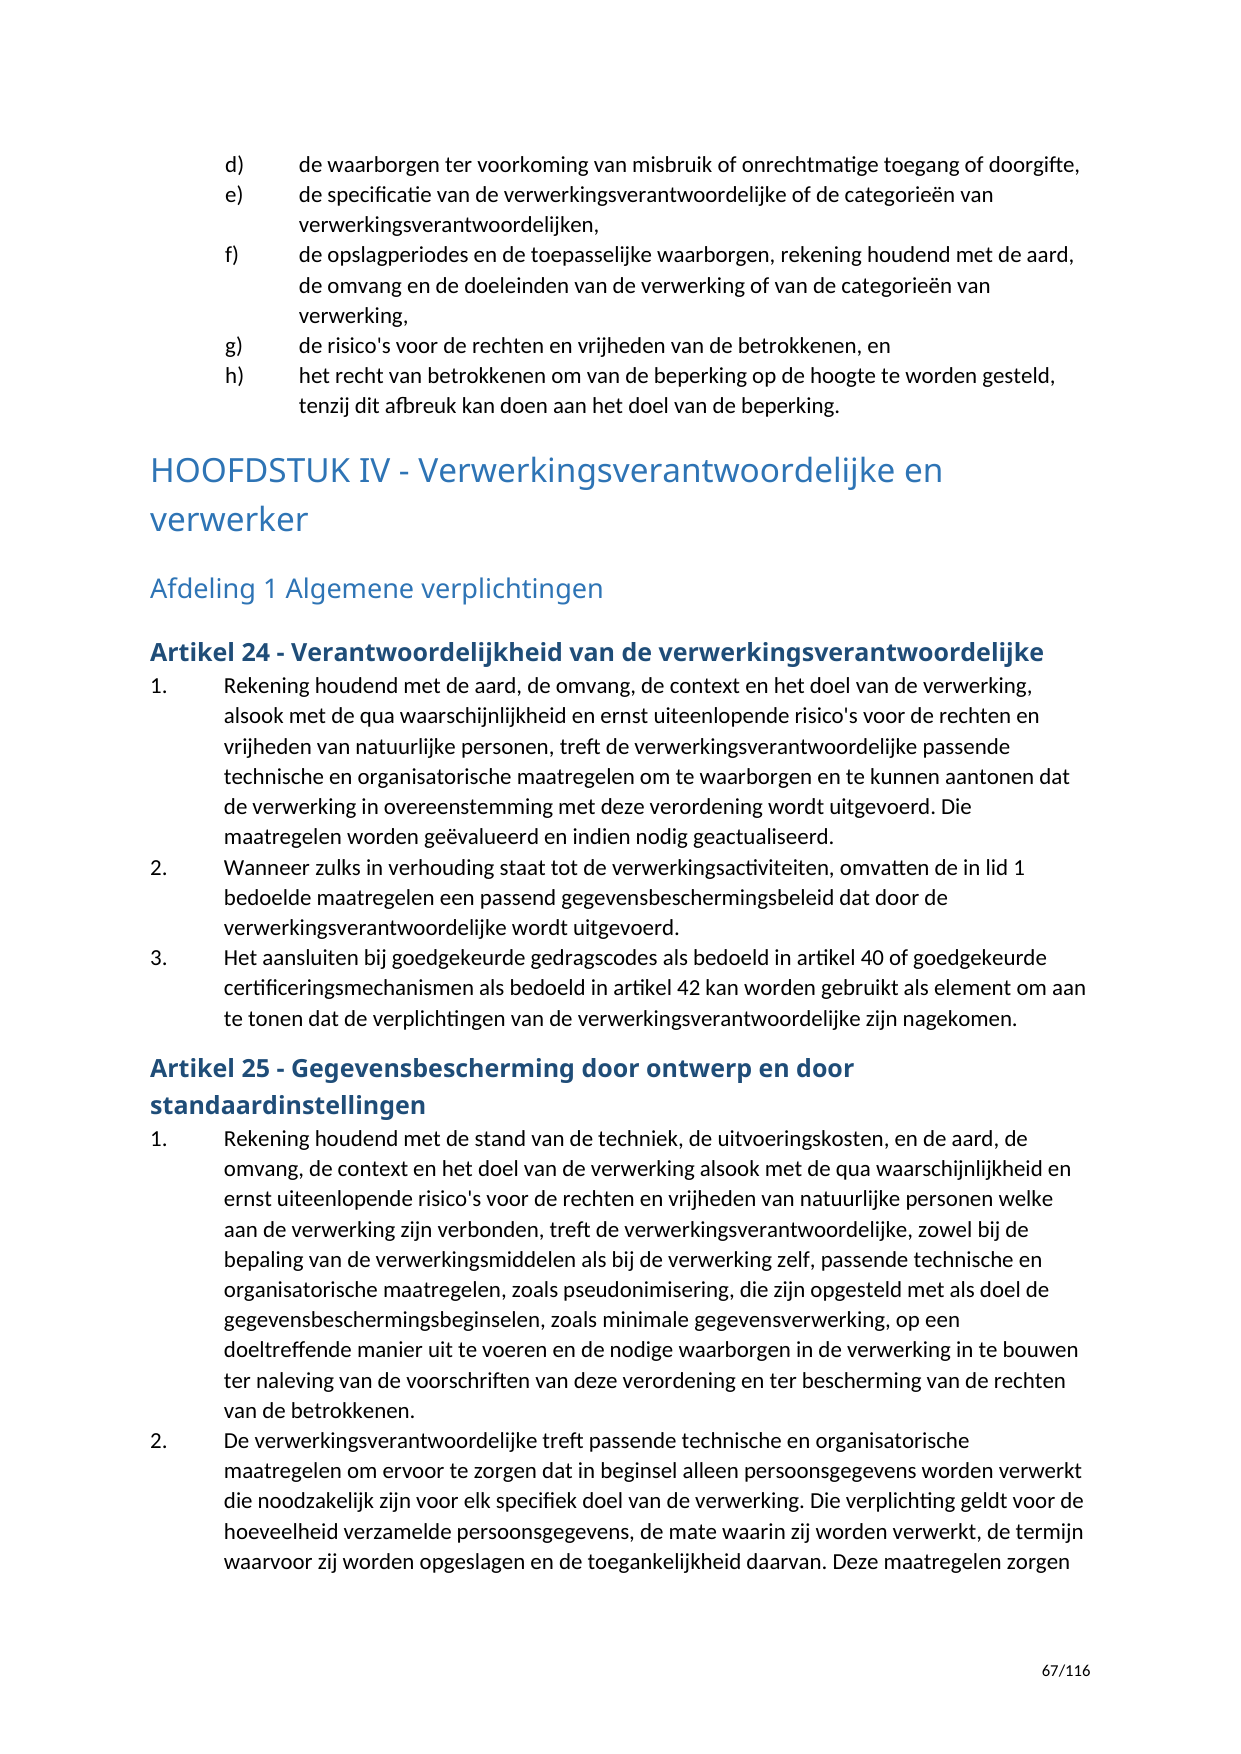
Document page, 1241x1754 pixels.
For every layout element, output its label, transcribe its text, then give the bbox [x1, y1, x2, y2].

list De verwerkingsverantwoordelijke treft passende technische en organisatorische maatregelen om ervoor te zorgen dat in beginsel alleen persoonsgegevens worden verwerkt die noodzakelijk zijn voor elk specifiek doel van de verwerking. Die verplichting geldt voor de hoeveelheid verzamelde persoonsgegevens, de mate waarin zij worden verwerkt, de termijn waarvoor zij worden opgeslagen en de toegankelijkheid daarvan. Deze maatregelen zorgen [150, 1426, 1090, 1575]
list het recht van betrokkenen om van de beperking op de hoogte te worden gesteld, tenzij dit afbreuk kan doen aan het doel van de beperking. [225, 361, 1090, 420]
list Rekening houdend met de aard, de omvang, de context en het doel van de verwerking, alsook met de qua waarschijnlijkheid en ernst uiteenlopende risico's voor de rechten en vrijheden van natuurlijke personen, treft de verwerkingsverantwoordelijke passende technische en organisatorische maatregelen om te waarborgen en te kunnen aantonen dat de verwerking in overeenstemming met deze verordening wordt uitgevoerd. Die maatregelen worden geëvalueerd en indien nodig geactualiseerd. [150, 671, 1090, 850]
list Rekening houdend met de stand van de techniek, de uitvoeringskosten, en de aard, de omvang, de context en het doel van de verwerking alsook met de qua waarschijnlijkheid en ernst uiteenlopende risico's voor de rechten en vrijheden van natuurlijke personen welke aan de verwerking zijn verbonden, treft de verwerkingsverantwoordelijke, zowel bij de bepaling van de verwerkingsmiddelen als bij de verwerking zelf, passende technische en organisatorische maatregelen, zoals pseudonimisering, die zijn opgesteld met als doel de gegevensbeschermingsbeginselen, zoals minimale gegevensverwerking, op een doeltreffende manier uit te voeren en de nodige waarborgen in de verwerking in te bouwen ter naleving van de voorschriften van deze verordening en ter bescherming van de rechten van de betrokkenen. [150, 1124, 1090, 1424]
list de waarborgen ter voorkoming van misbruik of onrechtmatige toegang of doorgifte, [225, 150, 1090, 178]
list Wanneer zulks in verhouding staat tot de verwerkingsactiviteiten, omvatten de in lid 1 bedoelde maatregelen een passend gegevensbeschermingsbeleid dat door de verwerkingsverantwoordelijke wordt uitgevoerd. [150, 853, 1090, 941]
list de risico's voor de rechten en vrijheden van de betrokkenen, en [225, 331, 1090, 359]
subtitle HOOFDSTUK IV - Verwerkingsverantwoordelijke en verwerker [150, 447, 1090, 541]
subtitle Artikel 25 - Gegevensbescherming door ontwerp en door standaardinstellingen [150, 1051, 1090, 1121]
list de specificatie van de verwerkingsverantwoordelijke of de categorieën van verwerkingsverantwoordelijken, [225, 180, 1090, 238]
list de opslagperiodes en de toepasselijke waarborgen, rekening houdend met de aard, de omvang en de doeleinden van de verwerking of van de categorieën van verwerking, [225, 241, 1090, 329]
list Het aansluiten bij goedgekeurde gedragscodes als bedoeld in artikel 40 of goedgekeurde certificeringsmechanismen als bedoeld in artikel 42 kan worden gebruikt als element om aan te tonen dat de verplichtingen van de verwerkingsverantwoordelijke zijn nagekomen. [150, 943, 1090, 1032]
subtitle Afdeling 1 Algemene verplichtingen [150, 570, 1090, 607]
subtitle Artikel 24 - Verantwoordelijkheid van de verwerkingsverantwoordelijke [150, 634, 1090, 669]
